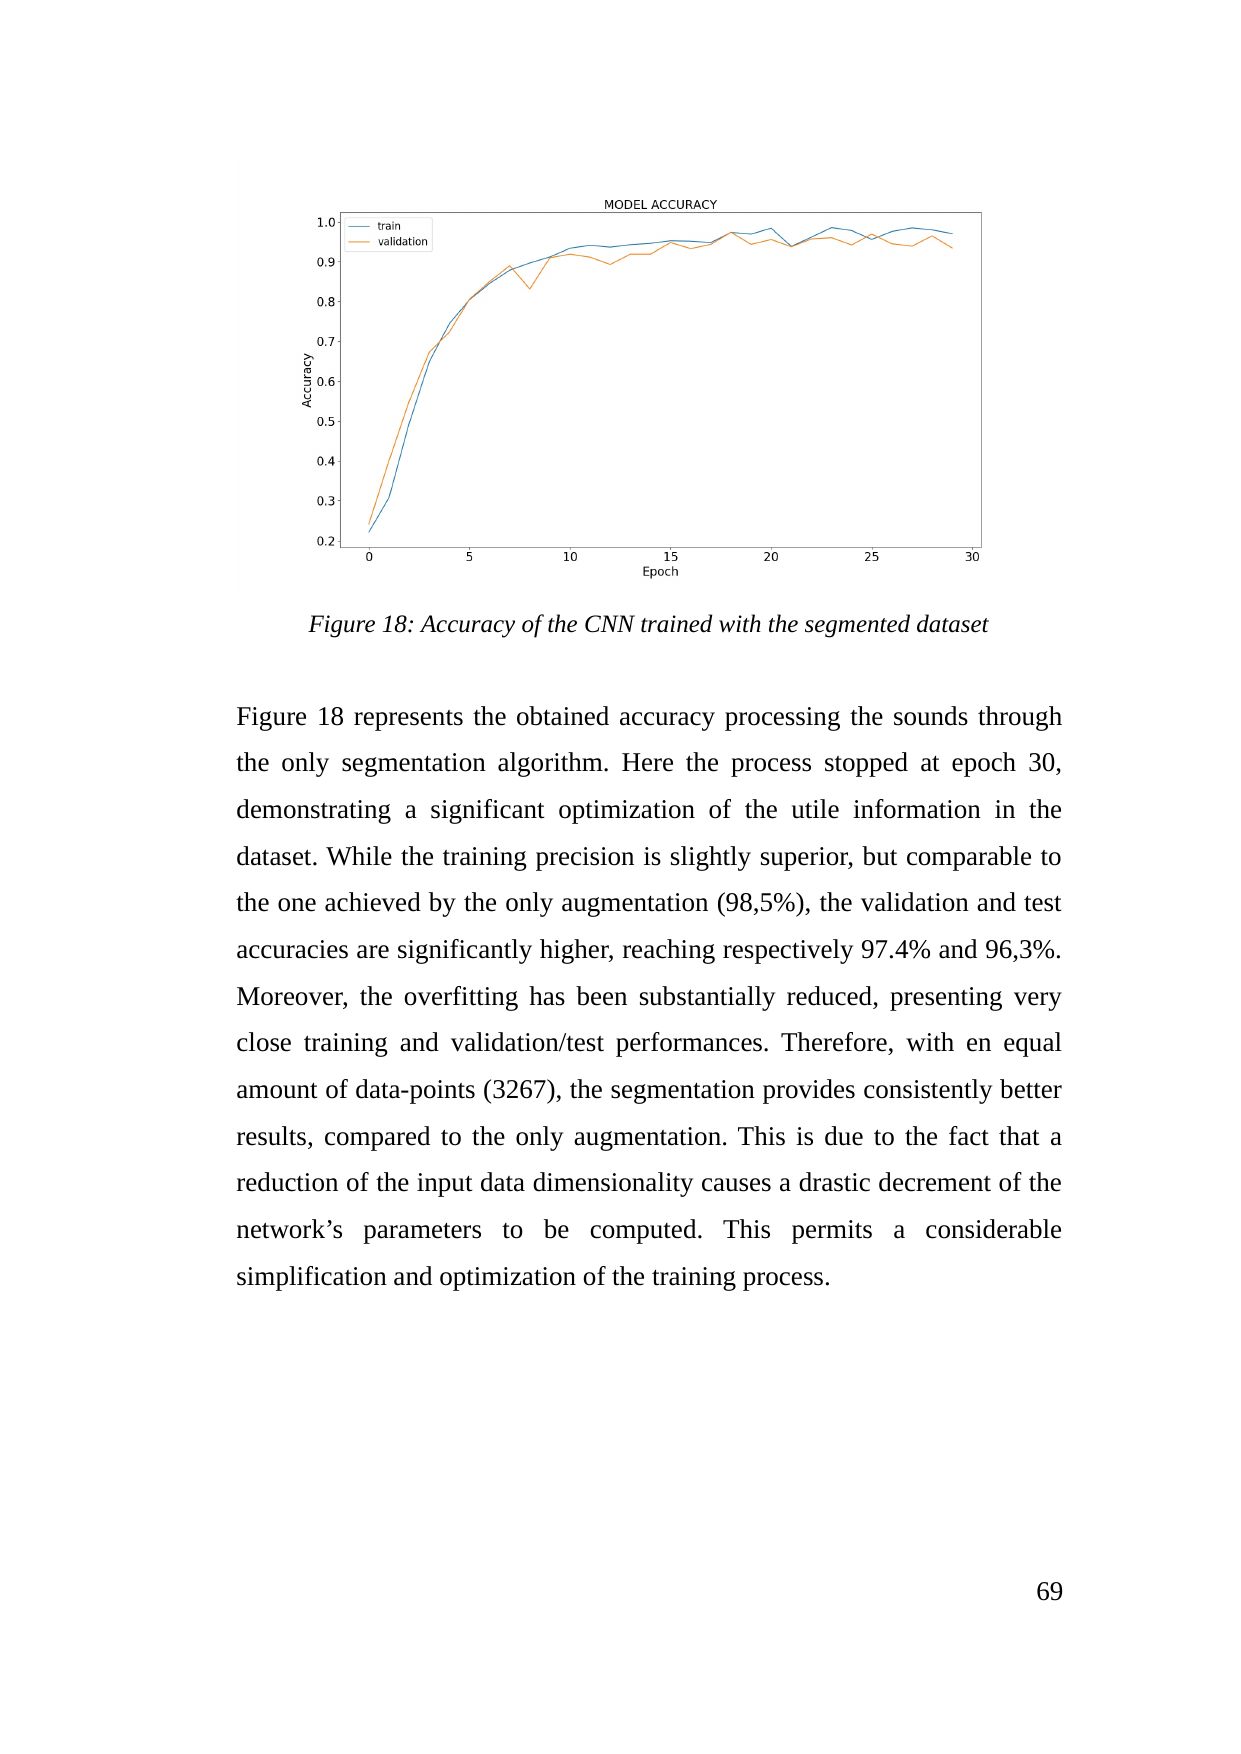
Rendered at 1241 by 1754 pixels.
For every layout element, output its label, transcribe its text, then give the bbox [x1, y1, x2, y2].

picture [236, 160, 1063, 595]
text Figure 18: Accuracy of the CNN trained with the segmented dataset [236, 595, 1063, 638]
text Figure 18 represents the obtained accuracy processing the sounds through the only segmentation algorithm. Here the process stopped at epoch 30, demonstrating a significant optimization of the utile information in the dataset. While the training precision is slightly superior, but comparable to the one achieved by the only augmentation (98,5%), the validation and test accuracies are significantly higher, reaching respectively 97.4% and 96,3%. Moreover, the overfitting has been substantially reduced, presenting very close training and validation/test performances. Therefore, with en equal amount of data-points (3267), the segmentation provides consistently better results, compared to the only augmentation. This is due to the fact that a reduction of the input data dimensionality causes a drastic decrement of the network’s parameters to be computed. This permits a considerable simplification and optimization of the training process. [236, 700, 1063, 1291]
